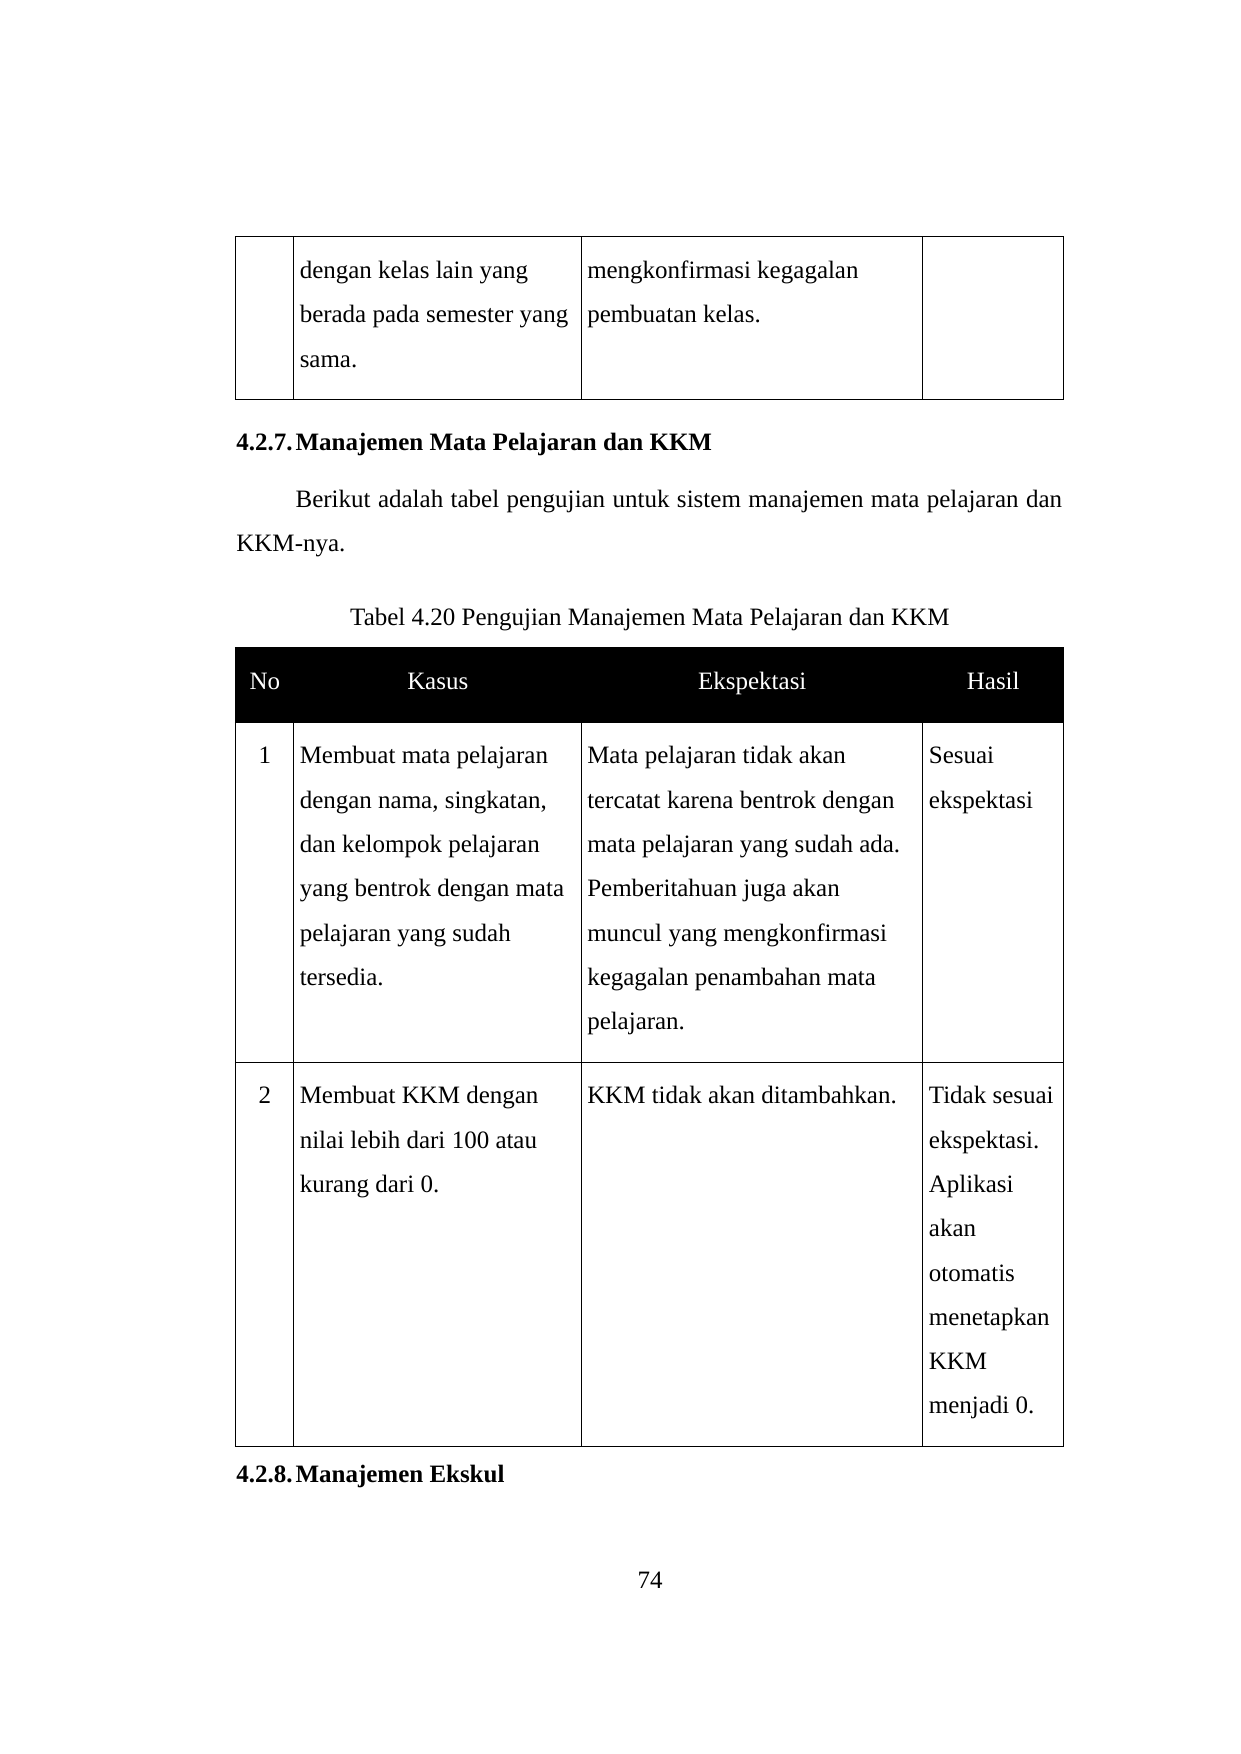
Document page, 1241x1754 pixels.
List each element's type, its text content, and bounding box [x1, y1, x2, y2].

table_cell [923, 237, 1063, 399]
table_header Hasil [923, 648, 1063, 722]
table_cell Membuat mata pelajaran dengan nama, singkatan, dan kelompok pelajaran yang bentrok dengan mata pelajaran yang sudah tersedia. [294, 723, 581, 1062]
list Manajemen Ekskul [236, 1447, 1063, 1491]
table_cell dengan kelas lain yang berada pada semester yang sama. [294, 237, 581, 399]
table_cell 1 [236, 723, 293, 1062]
table_cell Sesuai ekspektasi [923, 723, 1063, 1062]
table_header No [236, 648, 293, 722]
table_cell mengkonfirmasi kegagalan pembuatan kelas. [582, 237, 922, 399]
text Tabel 4.20 Pengujian Manajemen Mata Pelajaran dan KKM [236, 590, 1063, 635]
table_cell 2 [236, 1063, 293, 1446]
table_cell Mata pelajaran tidak akan tercatat karena bentrok dengan mata pelajaran yang sudah ada. Pemberitahuan juga akan muncul yang mengkonfirmasi kegagalan penambahan mata pelajaran. [582, 723, 922, 1062]
subtitle Manajemen Mata Pelajaran dan KKM [236, 415, 1063, 459]
table_header Kasus [294, 648, 581, 722]
table_cell [236, 237, 293, 399]
table_cell KKM tidak akan ditambahkan. [582, 1063, 922, 1446]
table_cell Membuat KKM dengan nilai lebih dari 100 atau kurang dari 0. [294, 1063, 581, 1446]
text Berikut adalah tabel pengujian untuk sistem manajemen mata pelajaran dan KKM-nya. [236, 472, 1063, 560]
table_header Ekspektasi [582, 648, 922, 722]
table_cell Tidak sesuai ekspektasi. Aplikasi akan otomatis menetapkan KKM menjadi 0. [923, 1063, 1063, 1446]
